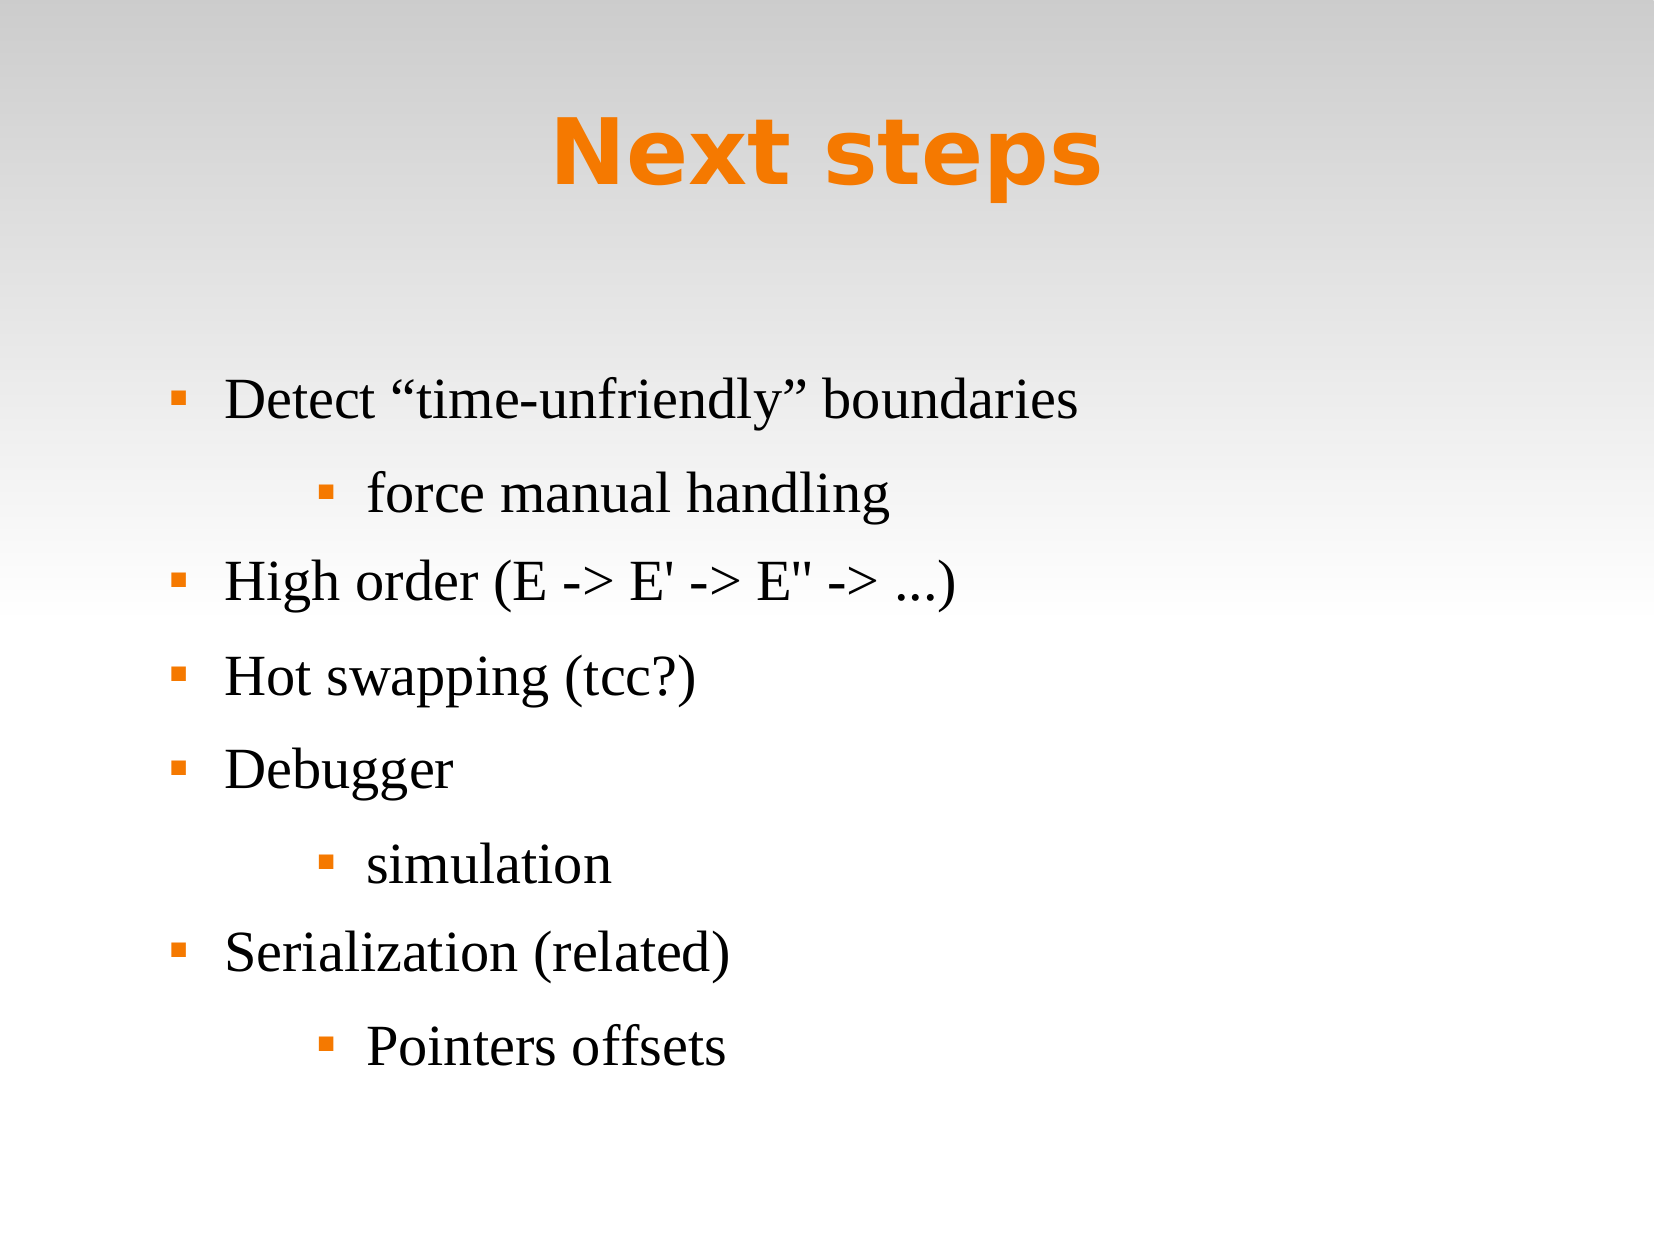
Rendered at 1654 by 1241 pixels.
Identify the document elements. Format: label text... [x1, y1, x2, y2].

title Next steps [82, 49, 1571, 257]
list Detect “time-unfriendly” boundaries force manual handling High order (E -> E' -> E'' -> ...) Hot swapping (tcc?) Debugger simulation Serialization (related) Pointers offsets [82, 272, 1576, 1226]
